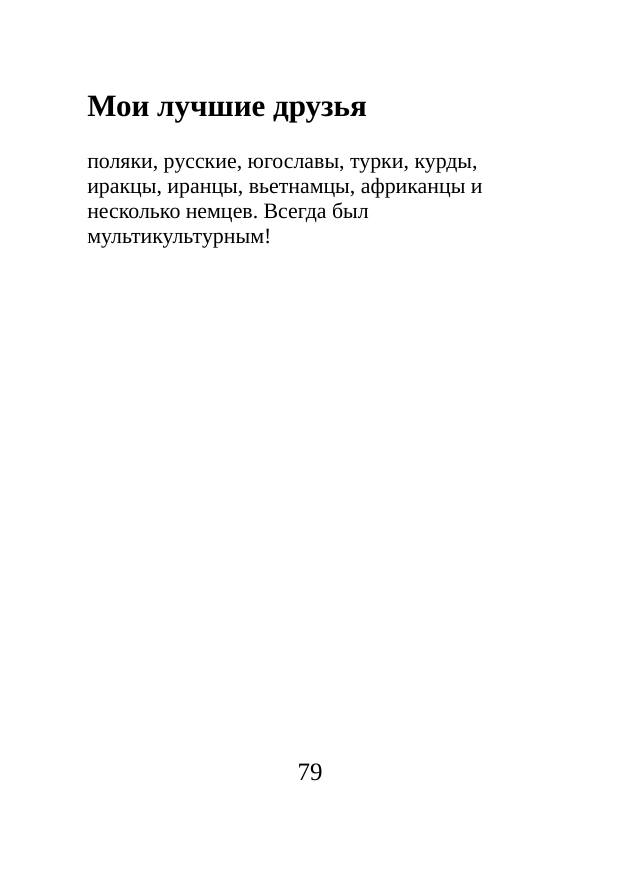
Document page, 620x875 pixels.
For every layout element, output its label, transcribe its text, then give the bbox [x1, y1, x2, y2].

text поляки, русские, югославы, турки, курды, иракцы, иранцы, вьетнамцы, африканцы и несколько немцев. Всегда был мультикультурным! [87, 148, 532, 249]
text Мои лучшие друзья [87, 87, 532, 123]
